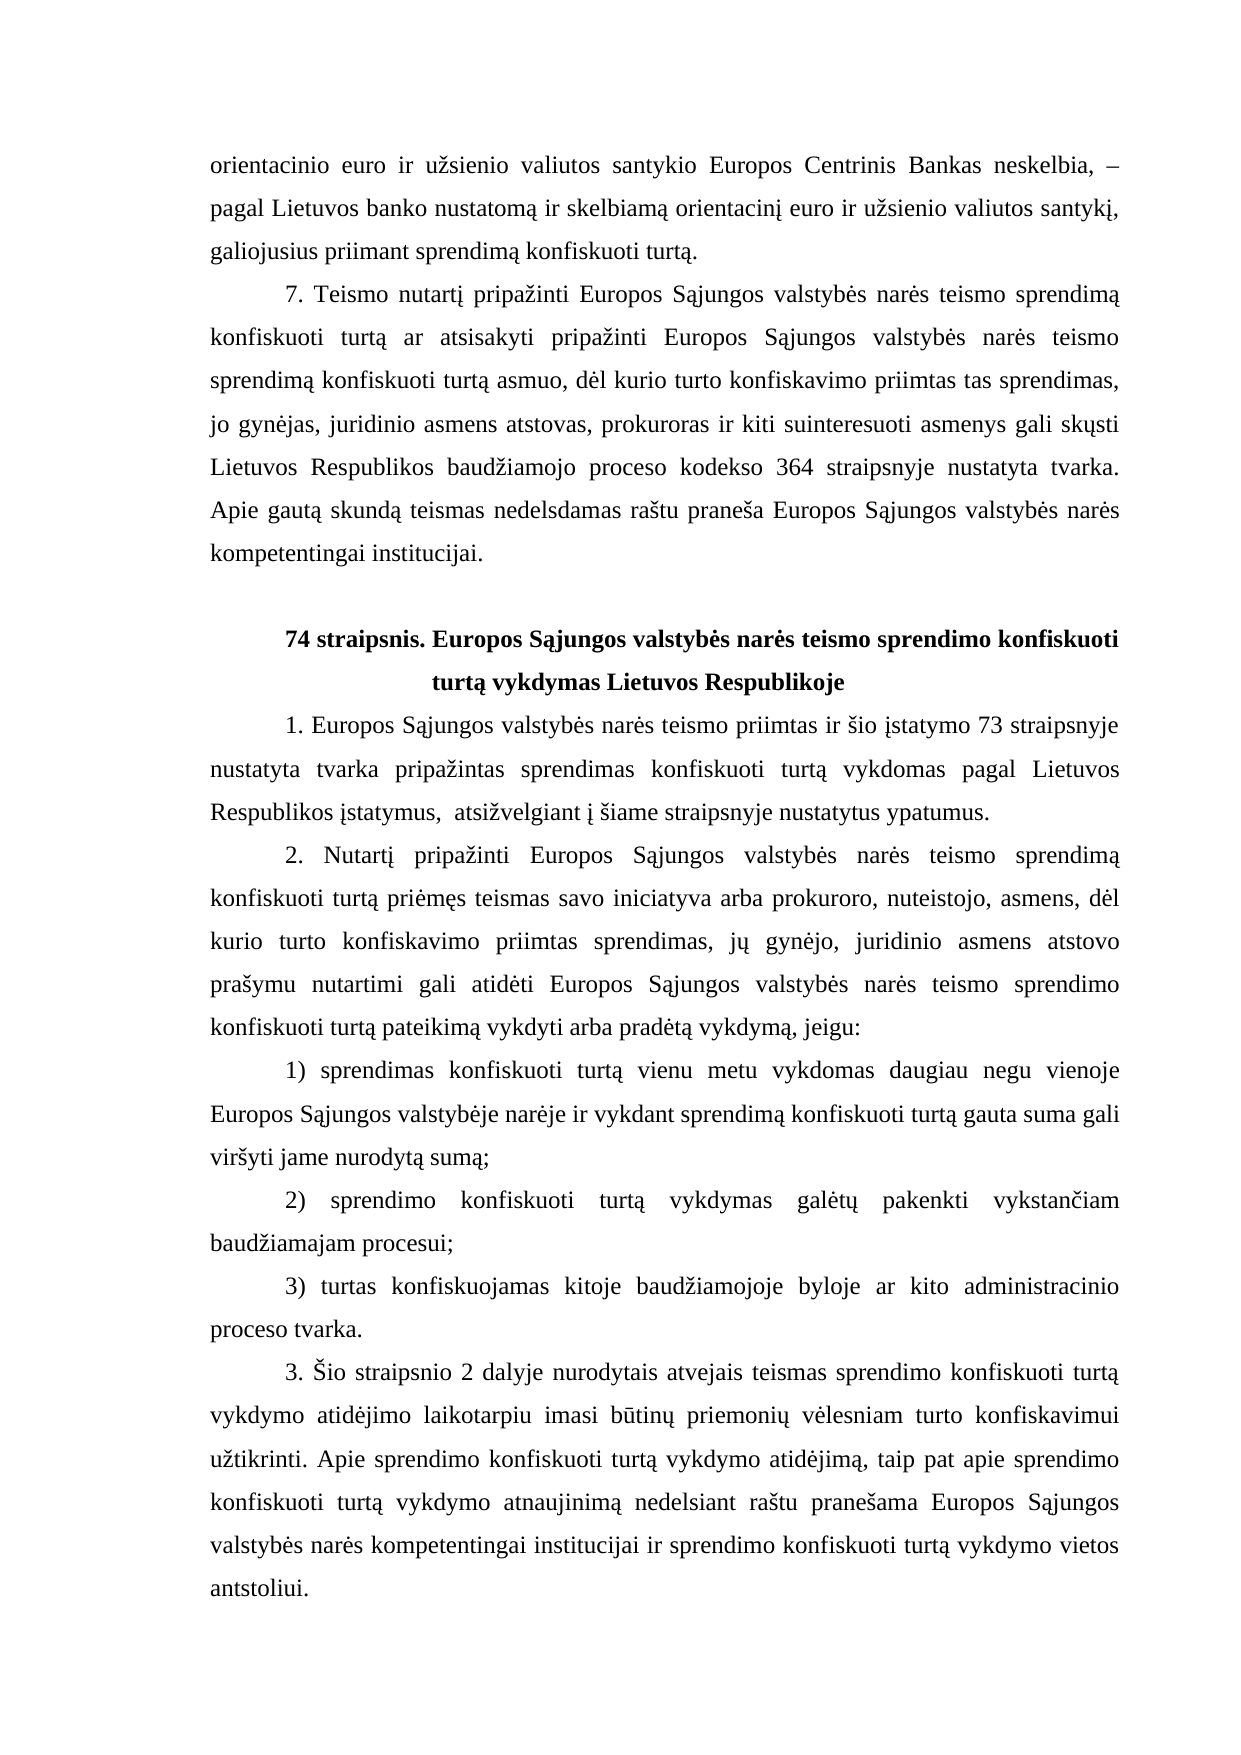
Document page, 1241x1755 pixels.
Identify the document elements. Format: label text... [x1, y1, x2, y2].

text 1. Europos Sąjungos valstybės narės teismo priimtas ir šio įstatymo 73 straipsnyje nustatyta tvarka pripažintas sprendimas konfiskuoti turtą vykdomas pagal Lietuvos Respublikos įstatymus, atsižvelgiant į šiame straipsnyje nustatytus ypatumus. [210, 711, 1120, 826]
text 7. Teismo nutartį pripažinti Europos Sąjungos valstybės narės teismo sprendimą konfiskuoti turtą ar atsisakyti pripažinti Europos Sąjungos valstybės narės teismo sprendimą konfiskuoti turtą asmuo, dėl kurio turto konfiskavimo priimtas tas sprendimas, jo gynėjas, juridinio asmens atstovas, prokuroras ir kiti suinteresuoti asmenys gali skųsti Lietuvos Respublikos baudžiamojo proceso kodekso 364 straipsnyje nustatyta tvarka. Apie gautą skundą teismas nedelsdamas raštu praneša Europos Sąjungos valstybės narės kompetentingai institucijai. [210, 279, 1120, 567]
text 74 straipsnis. Europos Sąjungos valstybės narės teismo sprendimo konfiskuoti turtą vykdymas Lietuvos Respublikoje [285, 624, 1120, 696]
text 3. Šio straipsnio 2 dalyje nurodytais atvejais teismas sprendimo konfiskuoti turtą vykdymo atidėjimo laikotarpiu imasi būtinų priemonių vėlesniam turto konfiskavimui užtikrinti. Apie sprendimo konfiskuoti turtą vykdymo atidėjimą, taip pat apie sprendimo konfiskuoti turtą vykdymo atnaujinimą nedelsiant raštu pranešama Europos Sąjungos valstybės narės kompetentingai institucijai ir sprendimo konfiskuoti turtą vykdymo vietos antstoliui. [210, 1357, 1120, 1602]
text 1) sprendimas konfiskuoti turtą vienu metu vykdomas daugiau negu vienoje Europos Sąjungos valstybėje narėje ir vykdant sprendimą konfiskuoti turtą gauta suma gali viršyti jame nurodytą sumą; [210, 1056, 1120, 1171]
text 2) sprendimo konfiskuoti turtą vykdymas galėtų pakenkti vykstančiam baudžiamajam procesui; [210, 1185, 1120, 1257]
text orientacinio euro ir užsienio valiutos santykio Europos Centrinis Bankas neskelbia, – pagal Lietuvos banko nustatomą ir skelbiamą orientacinį euro ir užsienio valiutos santykį, galiojusius priimant sprendimą konfiskuoti turtą. [210, 150, 1120, 265]
text 2. Nutartį pripažinti Europos Sąjungos valstybės narės teismo sprendimą konfiskuoti turtą priėmęs teismas savo iniciatyva arba prokuroro, nuteistojo, asmens, dėl kurio turto konfiskavimo priimtas sprendimas, jų gynėjo, juridinio asmens atstovo prašymu nutartimi gali atidėti Europos Sąjungos valstybės narės teismo sprendimo konfiskuoti turtą pateikimą vykdyti arba pradėtą vykdymą, jeigu: [210, 840, 1120, 1041]
text 3) turtas konfiskuojamas kitoje baudžiamojoje byloje ar kito administracinio proceso tvarka. [210, 1271, 1120, 1343]
